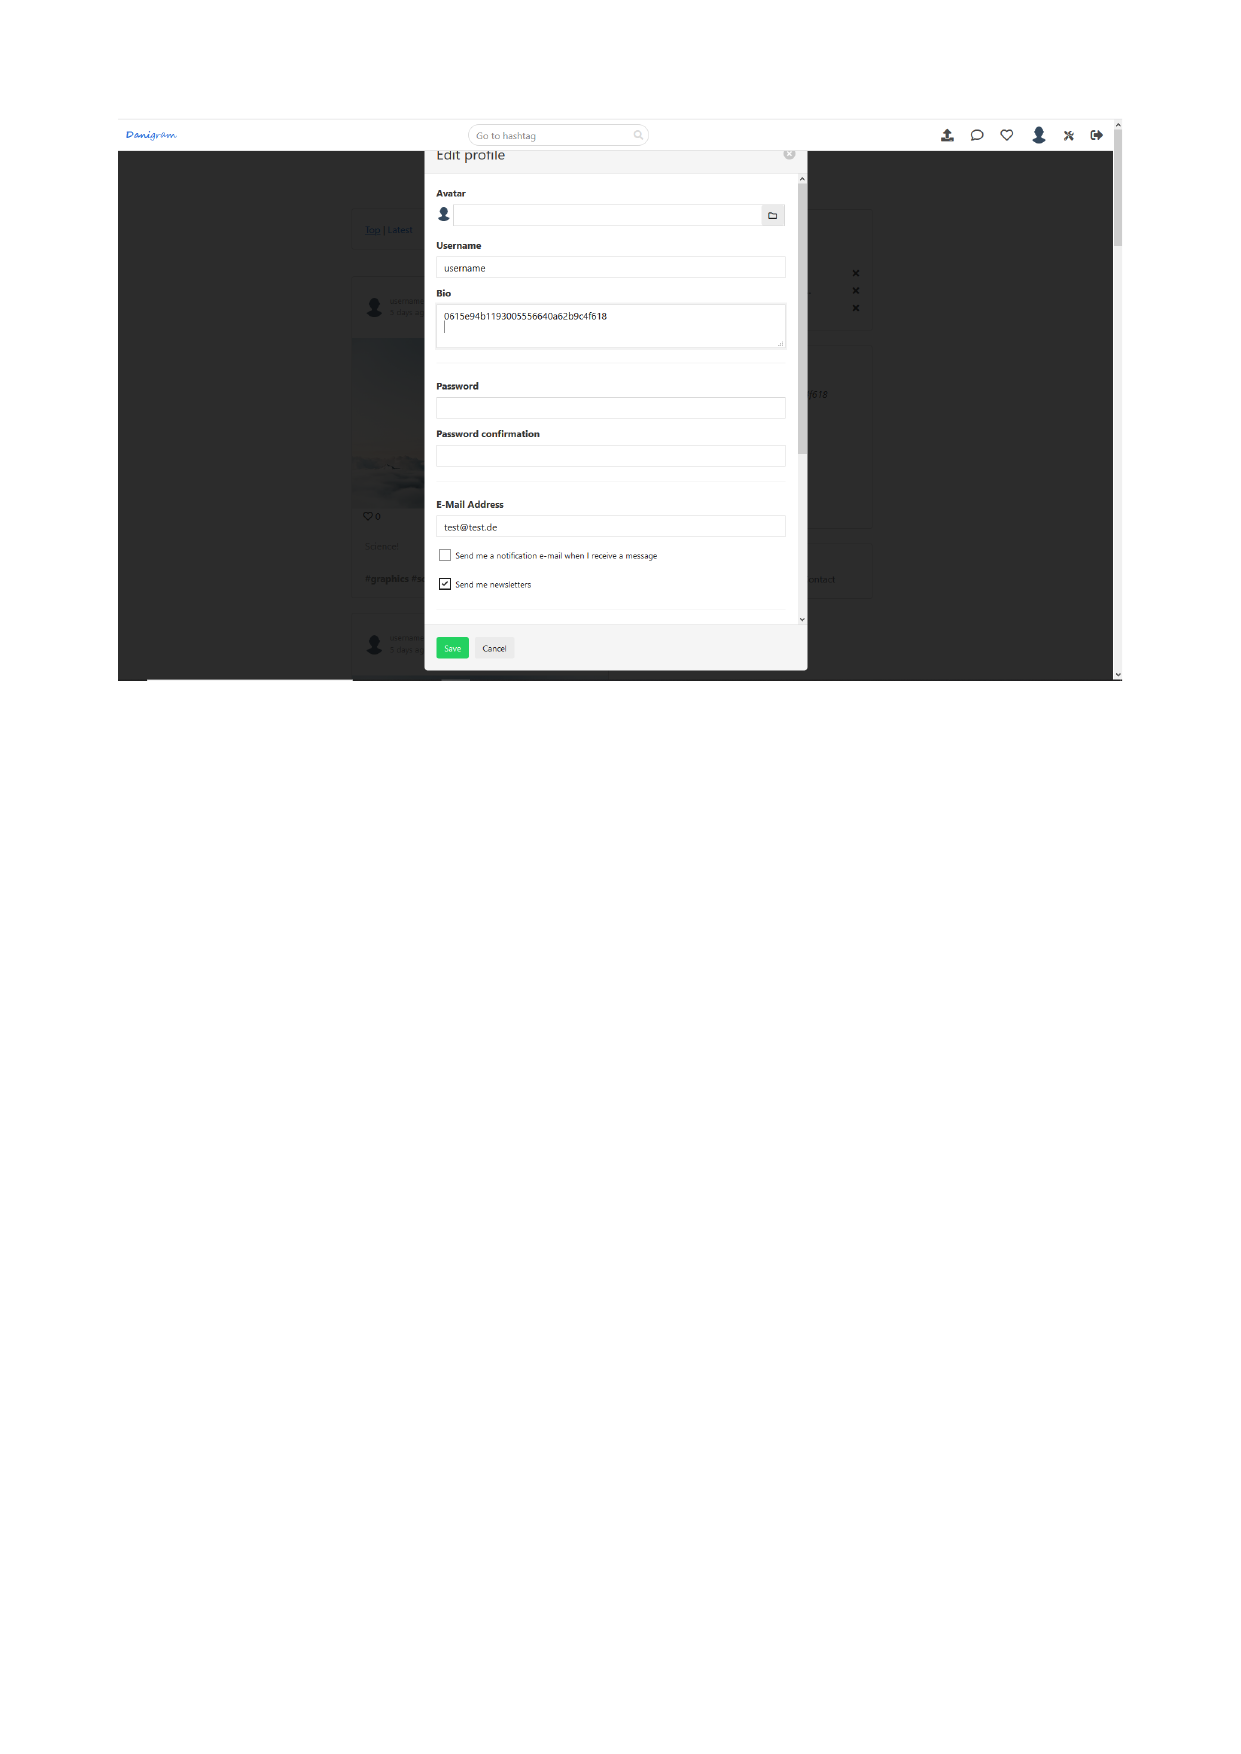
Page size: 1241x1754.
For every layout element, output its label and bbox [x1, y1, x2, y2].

picture [118, 118, 1123, 681]
